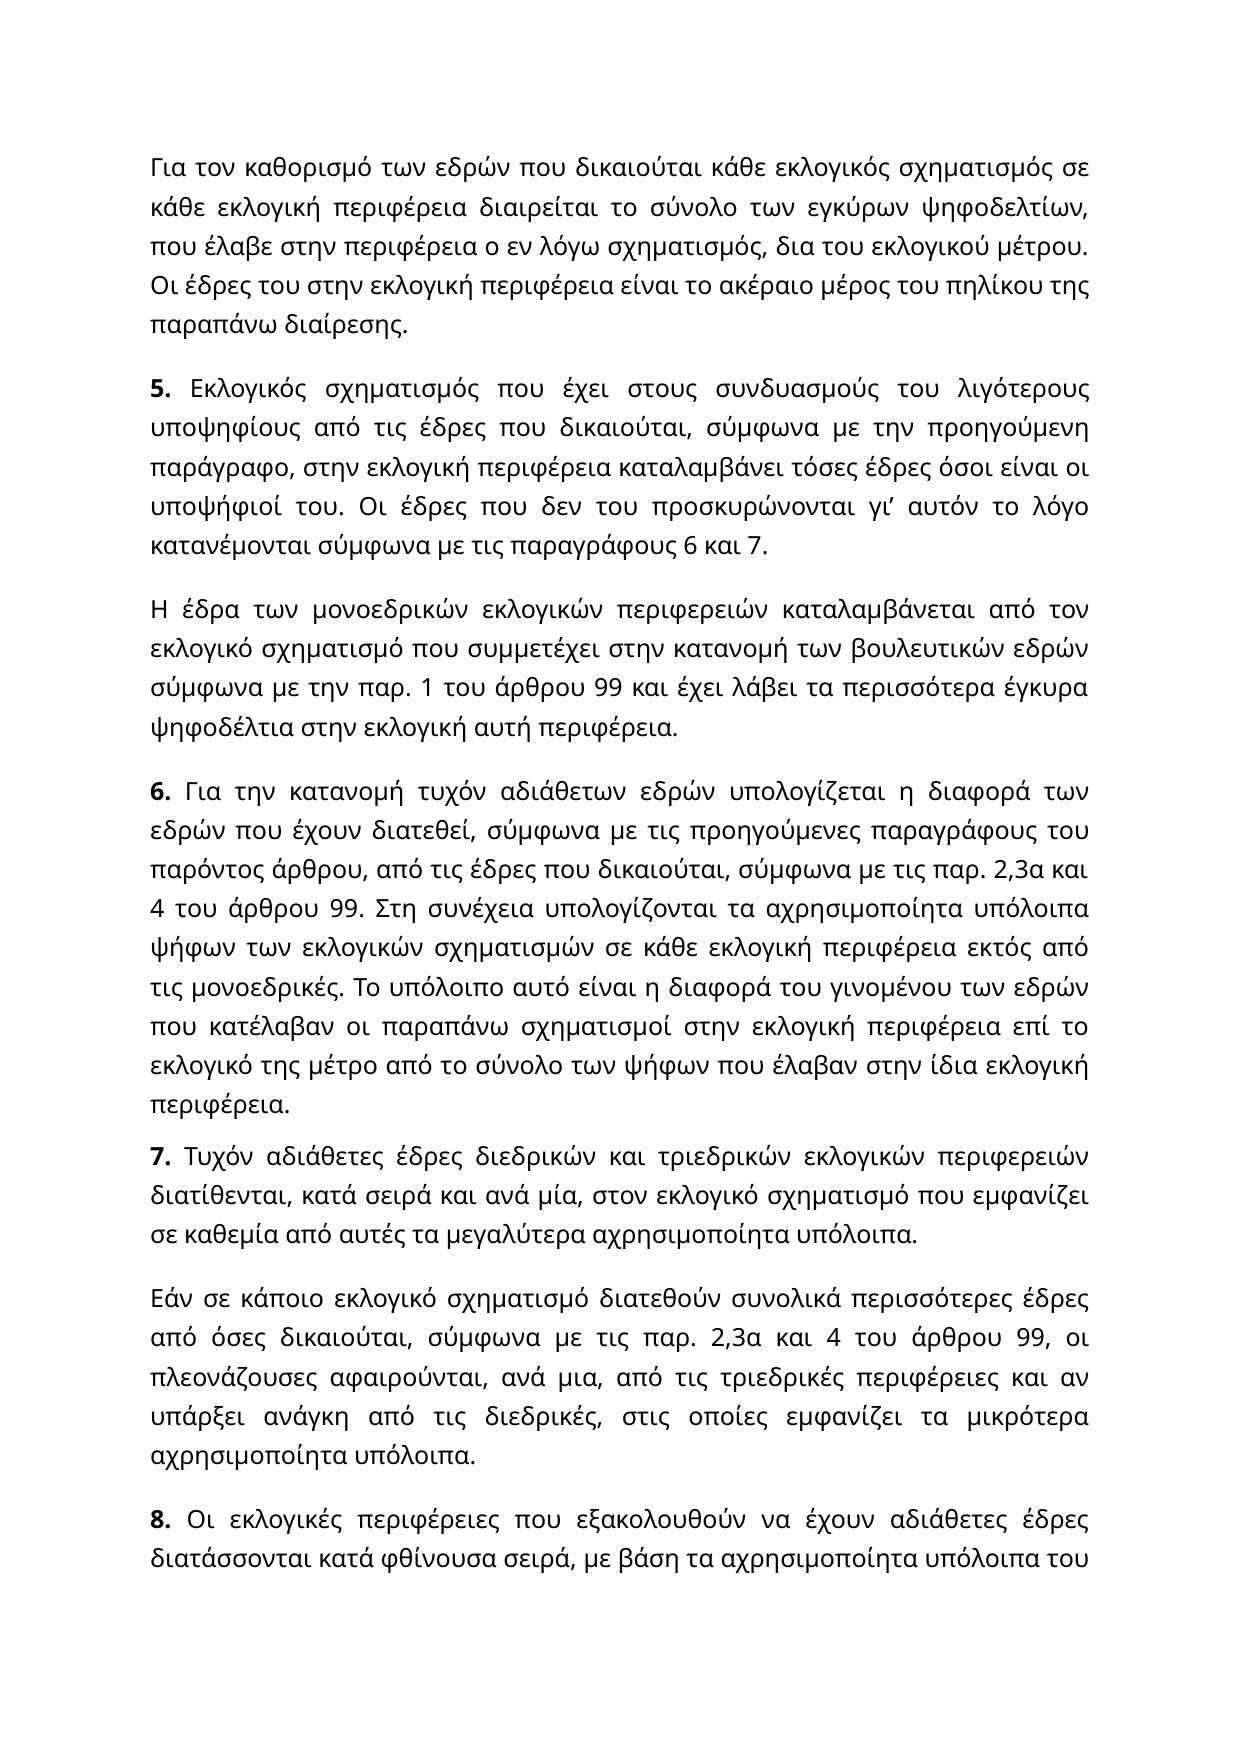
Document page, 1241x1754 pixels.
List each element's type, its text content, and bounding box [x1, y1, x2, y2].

text 5. Εκλογικός σχηματισμός που έχει στους συνδυασμούς του λιγότερους υποψηφίους από τις έδρες που δικαιούται, σύμφωνα με την προηγούμενη παράγραφο, στην εκλογική περιφέρεια καταλαμβάνει τόσες έδρες όσοι είναι οι υποψήφιοί του. Οι έδρες που δεν του προσκυρώνονται γι’ αυτόν το λόγο κατανέμονται σύμφωνα με τις παραγράφους 6 και 7. [150, 371, 1090, 562]
text Για τον καθορισμό των εδρών που δικαιούται κάθε εκλογικός σχηματισμός σε κάθε εκλογική περιφέρεια διαιρείται το σύνολο των εγκύρων ψηφοδελτίων, που έλαβε στην περιφέρεια ο εν λόγω σχηματισμός, δια του εκλογικού μέτρου. Οι έδρες του στην εκλογική περιφέρεια είναι το ακέραιο μέρος του πηλίκου της παραπάνω διαίρεσης. [150, 150, 1090, 341]
text Εάν σε κάποιο εκλογικό σχηματισμό διατεθούν συνολικά περισσότερες έδρες από όσες δικαιούται, σύμφωνα με τις παρ. 2,3α και 4 του άρθρου 99, οι πλεονάζουσες αφαιρούνται, ανά μια, από τις τριεδρικές περιφέρειες και αν υπάρξει ανάγκη από τις διεδρικές, στις οποίες εμφανίζει τα μικρότερα αχρησιμοποίητα υπόλοιπα. [150, 1281, 1090, 1472]
text Η έδρα των μονοεδρικών εκλογικών περιφερειών καταλαμβάνεται από τον εκλογικό σχηματισμό που συμμετέχει στην κατανομή των βουλευτικών εδρών σύμφωνα με την παρ. 1 του άρθρου 99 και έχει λάβει τα περισσότερα έγκυρα ψηφοδέλτια στην εκλογική αυτή περιφέρεια. [150, 592, 1090, 743]
text 7. Τυχόν αδιάθετες έδρες διεδρικών και τριεδρικών εκλογικών περιφερειών διατίθενται, κατά σειρά και ανά μία, στον εκλογικό σχηματισμό που εμφανίζει σε καθεμία από αυτές τα μεγαλύτερα αχρησιμοποίητα υπόλοιπα. [150, 1138, 1090, 1251]
text 6. Για την κατανομή τυχόν αδιάθετων εδρών υπολογίζεται η διαφορά των εδρών που έχουν διατεθεί, σύμφωνα με τις προηγούμενες παραγράφους του παρόντος άρθρου, από τις έδρες που δικαιούται, σύμφωνα με τις παρ. 2,3α και 4 του άρθρου 99. Στη συνέχεια υπολογίζονται τα αχρησιμοποίητα υπόλοιπα ψήφων των εκλογικών σχηματισμών σε κάθε εκλογική περιφέρεια εκτός από τις μονοεδρικές. Το υπόλοιπο αυτό είναι η διαφορά του γινομένου των εδρών που κατέλαβαν οι παραπάνω σχηματισμοί στην εκλογική περιφέρεια επί το εκλογικό της μέτρο από το σύνολο των ψήφων που έλαβαν στην ίδια εκλογική περιφέρεια. [150, 773, 1090, 1121]
text 8. Οι εκλογικές περιφέρειες που εξακολουθούν να έχουν αδιάθετες έδρες διατάσσονται κατά φθίνουσα σειρά, με βάση τα αχρησιμοποίητα υπόλοιπα του [150, 1502, 1090, 1575]
